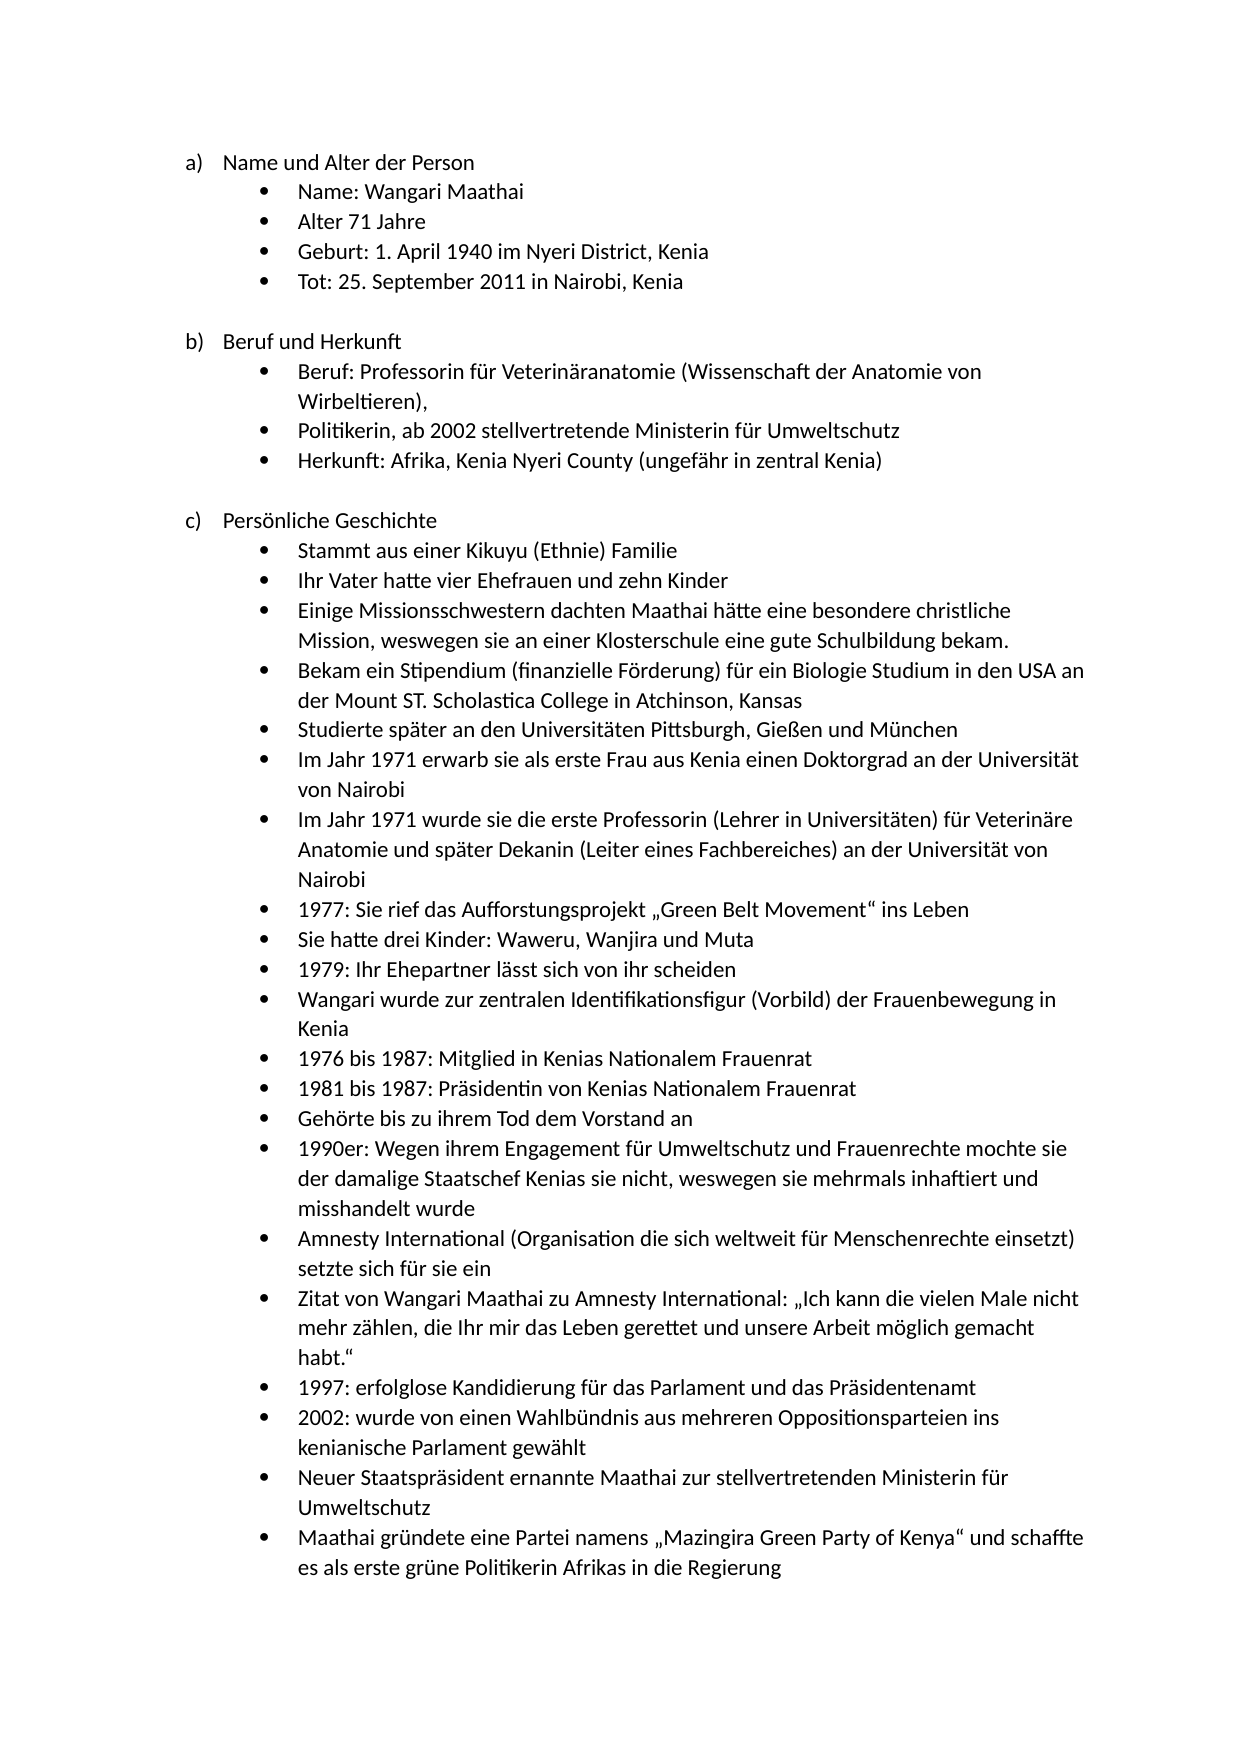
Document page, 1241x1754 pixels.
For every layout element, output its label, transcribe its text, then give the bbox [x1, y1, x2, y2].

list 1976 bis 1987: Mitglied in Kenias Nationalem Frauenrat [260, 1044, 1093, 1072]
list Ihr Vater hatte vier Ehefrauen und zehn Kinder [260, 566, 1093, 594]
list Amnesty International (Organisation die sich weltweit für Menschenrechte einsetzt) setzte sich für sie ein [260, 1224, 1093, 1282]
list Studierte später an den Universitäten Pittsburgh, Gießen und München [260, 716, 1093, 744]
list Gehörte bis zu ihrem Tod dem Vorstand an [260, 1104, 1093, 1132]
list Zitat von Wangari Maathai zu Amnesty International: „Ich kann die vielen Male nicht mehr zählen, die Ihr mir das Leben gerettet und unsere Arbeit möglich gemacht habt.“ [260, 1284, 1093, 1371]
list 2002: wurde von einen Wahlbündnis aus mehreren Oppositionsparteien ins kenianische Parlament gewählt [260, 1403, 1093, 1461]
list Einige Missionsschwestern dachten Maathai hätte eine besondere christliche Mission, weswegen sie an einer Klosterschule eine gute Schulbildung bekam. [260, 596, 1093, 654]
list Name und Alter der Person [185, 148, 1093, 176]
list Maathai gründete eine Partei namens „Mazingira Green Party of Kenya“ und schaffte es als erste grüne Politikerin Afrikas in die Regierung [260, 1523, 1093, 1581]
list Alter 71 Jahre [260, 207, 1093, 235]
list Bekam ein Stipendium (finanzielle Förderung) für ein Biologie Studium in den USA an der Mount ST. Scholastica College in Atchinson, Kansas [260, 656, 1093, 714]
list 1990er: Wegen ihrem Engagement für Umweltschutz und Frauenrechte mochte sie der damalige Staatschef Kenias sie nicht, weswegen sie mehrmals inhaftiert und misshandelt wurde [260, 1134, 1093, 1222]
list Im Jahr 1971 erwarb sie als erste Frau aus Kenia einen Doktorgrad an der Universität von Nairobi [260, 746, 1093, 803]
list Sie hatte drei Kinder: Waweru, Wanjira und Muta [260, 925, 1093, 953]
list Beruf und Herkunft [185, 327, 1093, 355]
list Persönliche Geschichte [185, 506, 1093, 534]
list 1977: Sie rief das Aufforstungsprojekt „Green Belt Movement“ ins Leben [260, 895, 1093, 923]
list Stammt aus einer Kikuyu (Ethnie) Familie [260, 536, 1093, 564]
list Im Jahr 1971 wurde sie die erste Professorin (Lehrer in Universitäten) für Veterinäre Anatomie und später Dekanin (Leiter eines Fachbereiches) an der Universität von Nairobi [260, 805, 1093, 893]
list 1981 bis 1987: Präsidentin von Kenias Nationalem Frauenrat [260, 1074, 1093, 1102]
list 1979: Ihr Ehepartner lässt sich von ihr scheiden [260, 955, 1093, 983]
list Geburt: 1. April 1940 im Nyeri District, Kenia [260, 237, 1093, 265]
list Wangari wurde zur zentralen Identifikationsfigur (Vorbild) der Frauenbewegung in Kenia [260, 985, 1093, 1043]
list 1997: erfolglose Kandidierung für das Parlament und das Präsidentenamt [260, 1373, 1093, 1401]
list Politikerin, ab 2002 stellvertretende Ministerin für Umweltschutz [260, 417, 1093, 445]
list Herkunft: Afrika, Kenia Nyeri County (ungefähr in zentral Kenia) [260, 447, 1093, 474]
list Beruf: Professorin für Veterinäranatomie (Wissenschaft der Anatomie von Wirbeltieren), [260, 357, 1093, 415]
list Name: Wangari Maathai [260, 177, 1093, 206]
list Neuer Staatspräsident ernannte Maathai zur stellvertretenden Ministerin für Umweltschutz [260, 1463, 1093, 1521]
list Tot: 25. September 2011 in Nairobi, Kenia [260, 267, 1093, 295]
